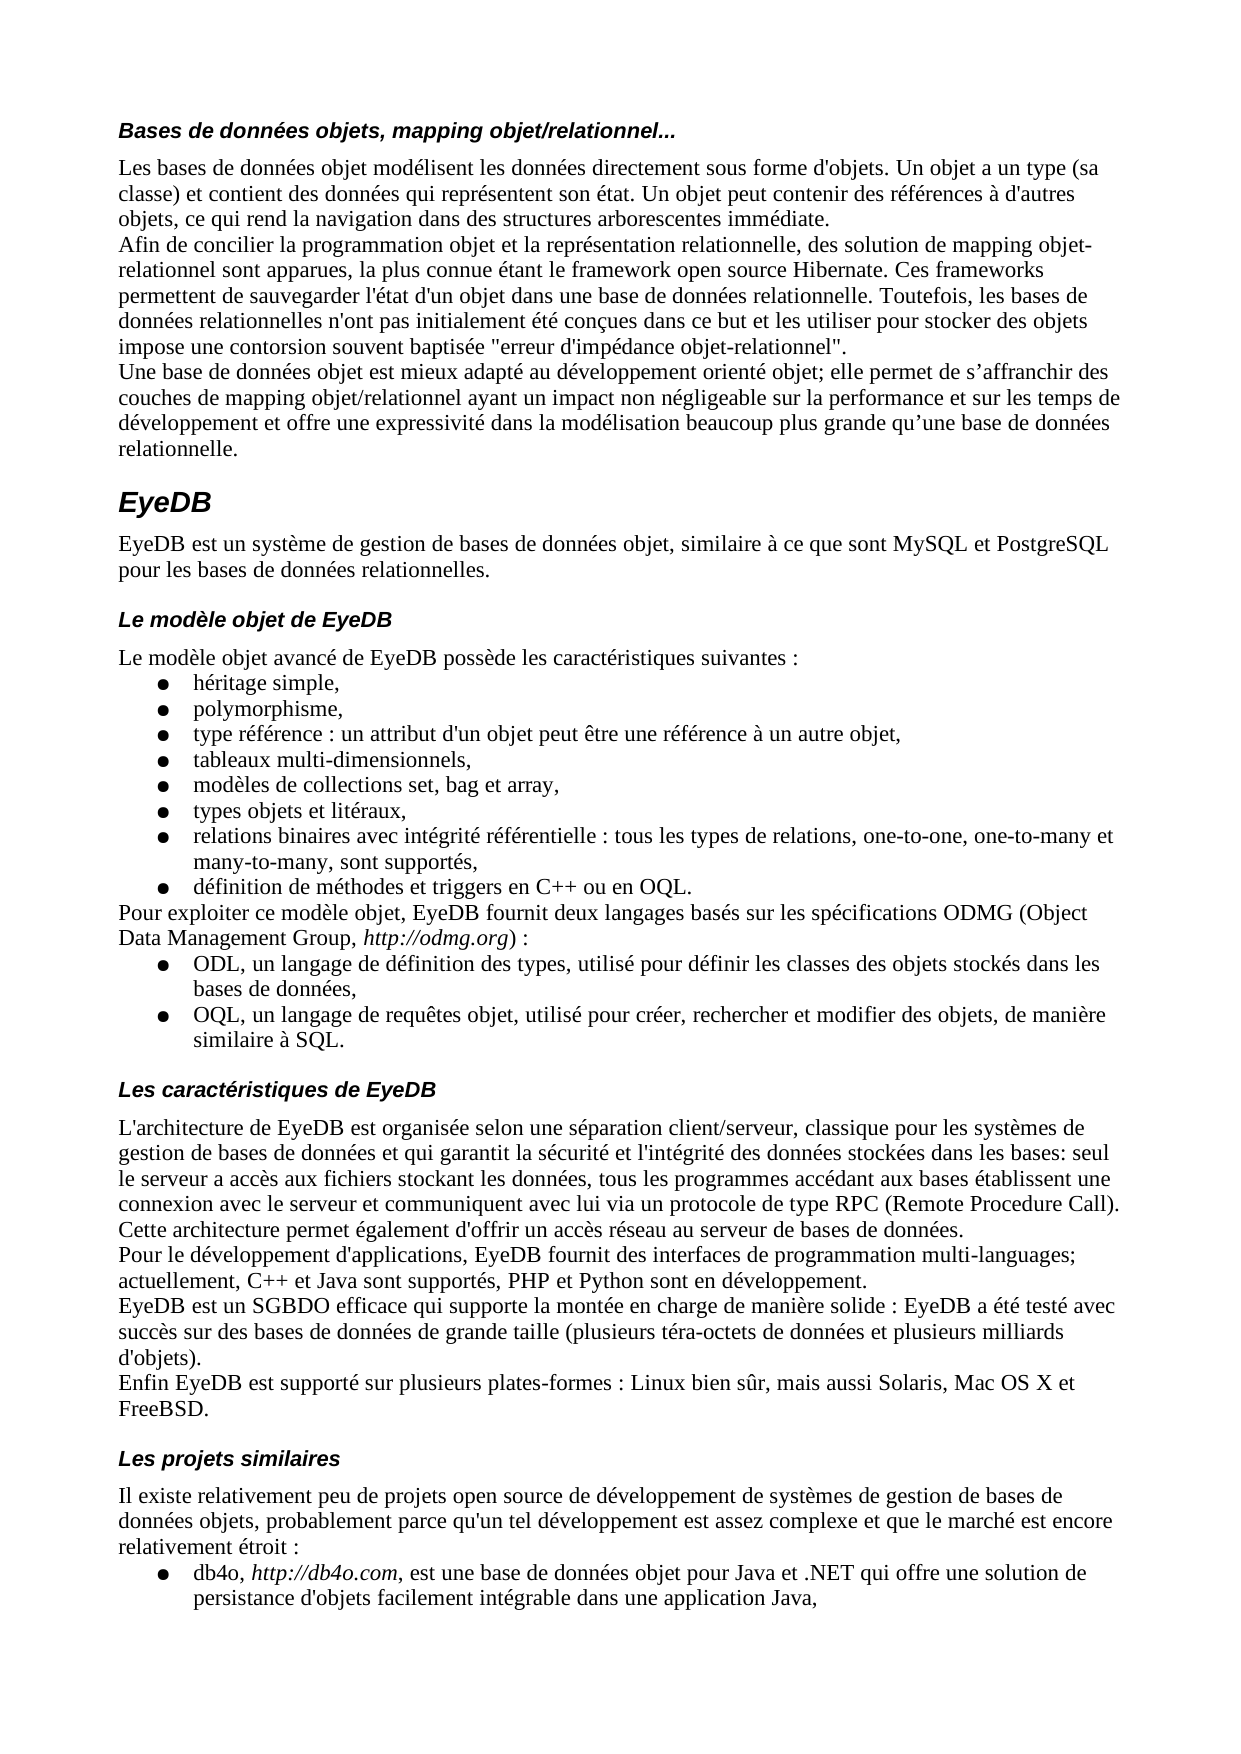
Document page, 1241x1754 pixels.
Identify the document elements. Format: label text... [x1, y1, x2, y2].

list type référence : un attribut d'un objet peut être une référence à un autre objet, [156, 721, 1122, 746]
list ODL, un langage de définition des types, utilisé pour définir les classes des objets stockés dans les bases de données, [156, 951, 1122, 1002]
list types objets et litéraux, [156, 797, 1122, 823]
list db4o, http://db4o.com, est une base de données objet pour Java et .NET qui offre une solution de persistance d'objets facilement intégrable dans une application Java, [156, 1559, 1122, 1611]
subtitle Le modèle objet de EyeDB [118, 607, 1122, 632]
text Enfin EyeDB est supporté sur plusieurs plates-formes : Linux bien sûr, mais aussi Solaris, Mac OS X et FreeBSD. [118, 1370, 1122, 1421]
text L'architecture de EyeDB est organisée selon une séparation client/serveur, classique pour les systèmes de gestion de bases de données et qui garantit la sécurité et l'intégrité des données stockées dans les bases: seul le serveur a accès aux fichiers stockant les données, tous les programmes accédant aux bases établissent une connexion avec le serveur et communiquent avec lui via un protocole de type RPC (Remote Procedure Call). Cette architecture permet également d'offrir un accès réseau au serveur de bases de données. [118, 1115, 1122, 1242]
subtitle Les caractéristiques de EyeDB [118, 1078, 1122, 1102]
text Pour le développement d'applications, EyeDB fournit des interfaces de programmation multi-languages; actuellement, C++ et Java sont supportés, PHP et Python sont en développement. [118, 1242, 1122, 1293]
list OQL, un langage de requêtes objet, utilisé pour créer, rechercher et modifier des objets, de manière similaire à SQL. [156, 1002, 1122, 1053]
list relations binaires avec intégrité référentielle : tous les types de relations, one-to-one, one-to-many et many-to-many, sont supportés, [156, 823, 1122, 874]
text Pour exploiter ce modèle objet, EyeDB fournit deux langages basés sur les spécifications ODMG (Object Data Management Group, http://odmg.org) : [118, 899, 1122, 951]
subtitle Les projets similaires [118, 1446, 1122, 1470]
text Une base de données objet est mieux adapté au développement orienté objet; elle permet de s’affranchir des couches de mapping objet/relationnel ayant un impact non négligeable sur la performance et sur les temps de développement et offre une expressivité dans la modélisation beaucoup plus grande qu’une base de données relationnelle. [118, 359, 1122, 461]
text Il existe relativement peu de projets open source de développement de systèmes de gestion de bases de données objets, probablement parce qu'un tel développement est assez complexe et que le marché est encore relativement étroit : [118, 1483, 1122, 1559]
text Afin de concilier la programmation objet et la représentation relationnelle, des solution de mapping objet-relationnel sont apparues, la plus connue étant le framework open source Hibernate. Ces frameworks permettent de sauvegarder l'état d'un objet dans une base de données relationnelle. Toutefois, les bases de données relationnelles n'ont pas initialement été conçues dans ce but et les utiliser pour stocker des objets impose une contorsion souvent baptisée "erreur d'impédance objet-relationnel". [118, 232, 1122, 359]
subtitle EyeDB [118, 486, 1122, 519]
list héritage simple, [156, 670, 1122, 695]
list tableaux multi-dimensionnels, [156, 746, 1122, 772]
text Le modèle objet avancé de EyeDB possède les caractéristiques suivantes : [118, 644, 1122, 670]
subtitle Bases de données objets, mapping objet/relationnel... [118, 118, 1122, 143]
list définition de méthodes et triggers en C++ ou en OQL. [156, 874, 1122, 899]
text EyeDB est un système de gestion de bases de données objet, similaire à ce que sont MySQL et PostgreSQL pour les bases de données relationnelles. [118, 531, 1122, 582]
list modèles de collections set, bag et array, [156, 772, 1122, 797]
text Les bases de données objet modélisent les données directement sous forme d'objets. Un objet a un type (sa classe) et contient des données qui représentent son état. Un objet peut contenir des références à d'autres objets, ce qui rend la navigation dans des structures arborescentes immédiate. [118, 155, 1122, 232]
list polymorphisme, [156, 695, 1122, 721]
text EyeDB est un SGBDO efficace qui supporte la montée en charge de manière solide : EyeDB a été testé avec succès sur des bases de données de grande taille (plusieurs téra-octets de données et plusieurs milliards d'objets). [118, 1293, 1122, 1370]
